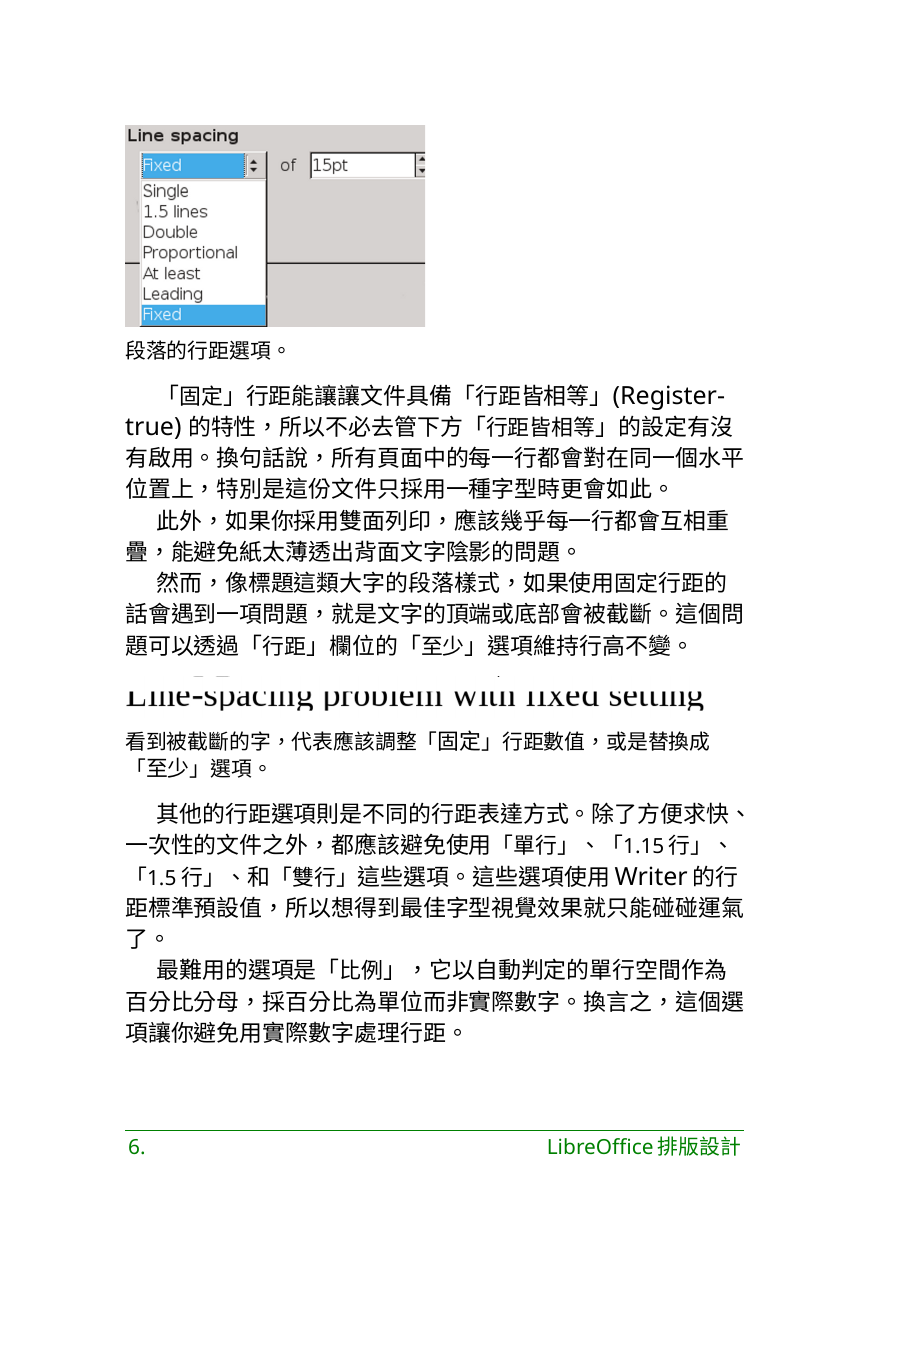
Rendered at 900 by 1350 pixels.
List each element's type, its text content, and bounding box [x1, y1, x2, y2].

text 然而，像標題這類大字的段落樣式，如果使用固定行距的話會遇到一項問題，就是文字的頂端或底部會被截斷。這個問題可以透過「行距」欄位的「至少」選項維持行高不變。 [125, 567, 744, 660]
picture [125, 125, 426, 327]
table_header [125, 125, 744, 328]
text 其他的行距選項則是不同的行距表達方式。除了方便求快、一次性的文件之外，都應該避免使用「單行」、「1.15行」、「1.5 行」、和「雙行」這些選項。這些選項使用Writer的行距標準預設值，所以想得到最佳字型視覺效果就只能碰碰運氣了。 [125, 798, 744, 954]
text 最難用的選項是「比例」，它以自動判定的單行空間作為百分比分母，採百分比為單位而非實際數字。換言之，這個選項讓你避免用實際數字處理行距。 [125, 954, 744, 1048]
table_cell 段落的行距選項。 [125, 329, 744, 363]
table_cell 看到被截斷的字，代表應該調整「固定」行距數值，或是替換成「至少」選項。 [125, 720, 744, 782]
text 此外，如果你採用雙面列印，應該幾乎每一行都會互相重疊，能避免紙太薄透出背面文字陰影的問題。 [125, 504, 744, 567]
text 「固定」行距能讓讓文件具備「行距皆相等」(Register-true) 的特性，所以不必去管下方「行距皆相等」的設定有沒有啟用。換句話說，所有頁面中的每一行都會對在同一個水平位置上，特別是這份文件只採用一種字型時更會如此。 [125, 379, 744, 504]
table_header [125, 676, 744, 720]
picture [125, 676, 709, 718]
